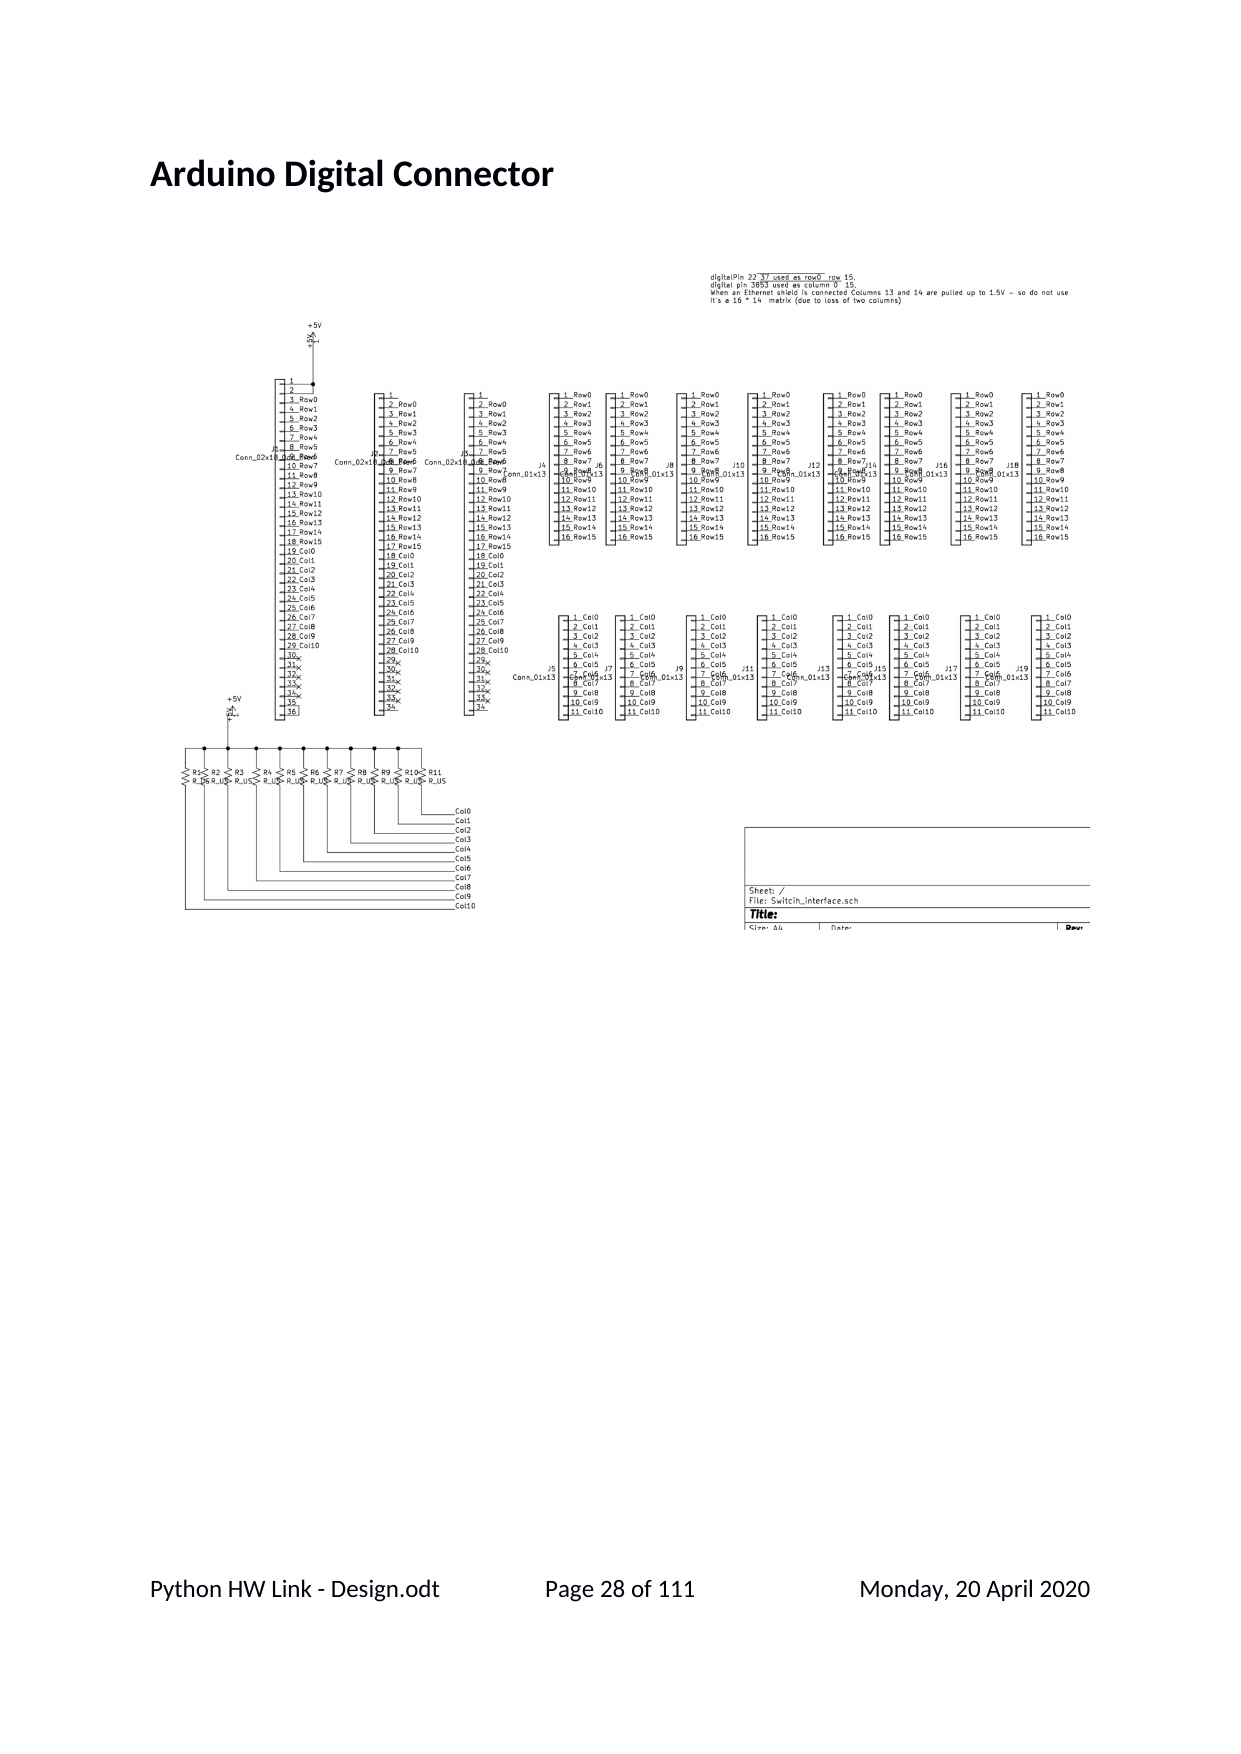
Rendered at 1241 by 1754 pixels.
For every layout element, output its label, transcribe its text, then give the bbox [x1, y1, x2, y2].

subtitle Arduino Digital Connector [150, 150, 1090, 196]
picture [150, 265, 1091, 930]
